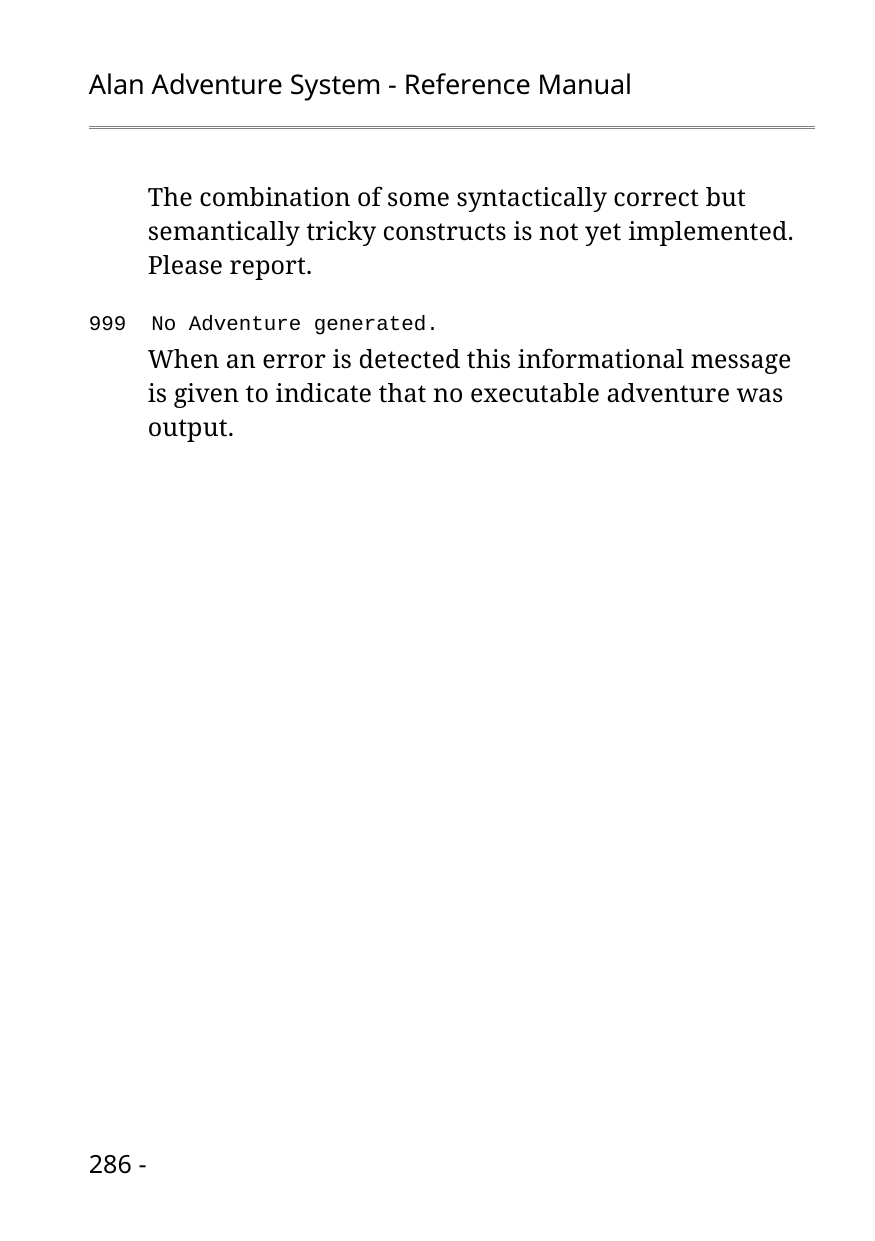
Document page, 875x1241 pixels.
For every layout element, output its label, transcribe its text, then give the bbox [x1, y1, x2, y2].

text The combination of some syntactically correct but semantically tricky constructs is not yet implemented. Please report. [148, 180, 815, 282]
text When an error is detected this informational message is given to indi­cate that no executable adventure was output. [148, 342, 815, 444]
text 999 No Adventure generated. [88, 312, 815, 336]
